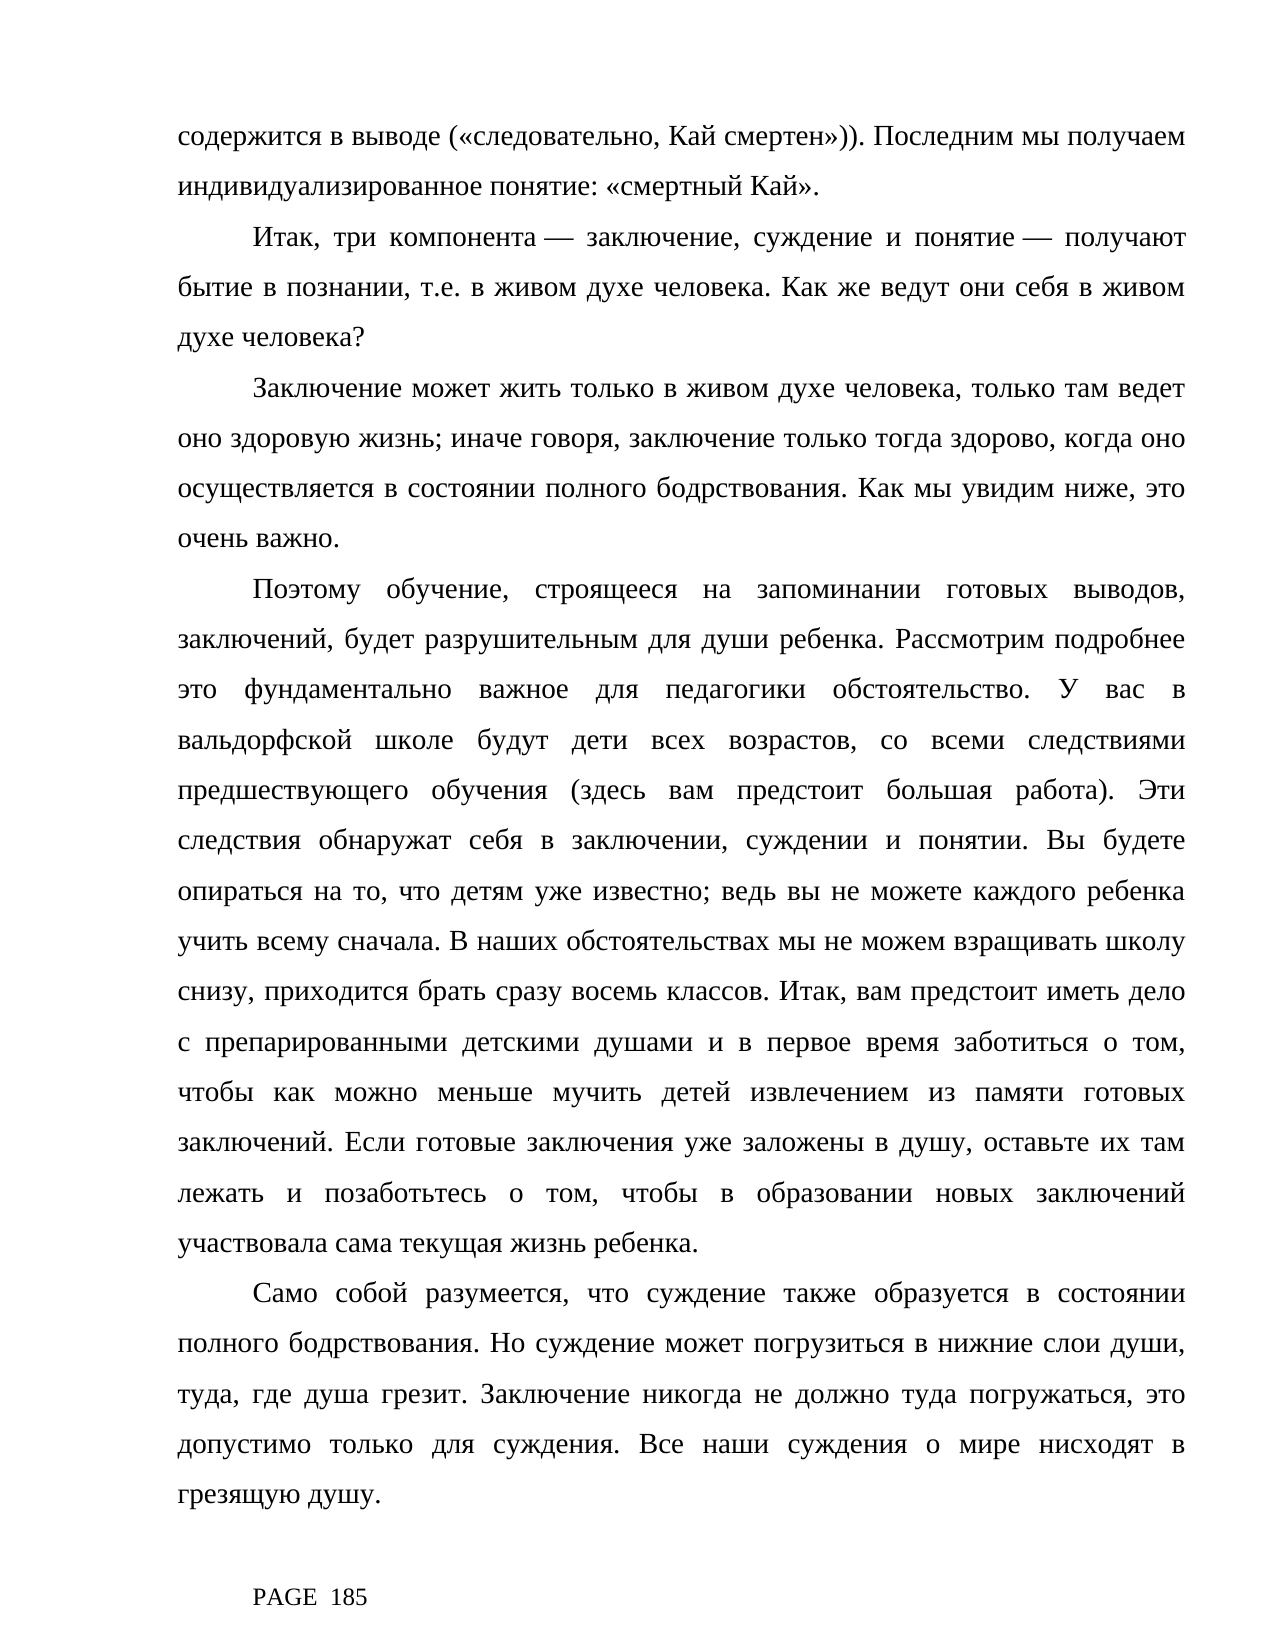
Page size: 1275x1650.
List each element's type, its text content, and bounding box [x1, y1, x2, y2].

text содержится в выводе («следовательно, Кай смертен»)). Последним мы получаем индивидуализированное понятие: «смертный Кай». [177, 118, 1186, 202]
text Итак, три компонента — заключение, суждение и понятие — получают бытие в познании, т.е. в живом духе человека. Как же ведут они себя в живом духе человека? [177, 219, 1186, 353]
text Само собой разумеется, что суждение также образуется в состоянии полного бодрствования. Но суждение может погрузиться в нижние слои души, туда, где душа грезит. Заключение никогда не должно туда погружаться, это допустимо только для суждения. Все наши суждения о мире нисходят в грезящую душу. [177, 1275, 1186, 1510]
text Поэтому обучение, строящееся на запоминании готовых выводов, заключений, будет разрушительным для души ребенка. Рассмотрим подробнее это фундаментально важное для педагогики обстоятельство. У вас в вальдорфской школе будут дети всех возрастов, со всеми следствиями предшествующего обучения (здесь вам предстоит большая работа). Эти следствия обнаружат себя в заключении, суждении и понятии. Вы будете опираться на то, что детям уже известно; ведь вы не можете каждого ребенка учить всему сначала. В наших обстоятельствах мы не можем взращивать школу снизу, приходится брать сразу восемь классов. Итак, вам предстоит иметь дело с препарированными детскими душами и в первое время заботиться о том, чтобы как можно меньше мучить детей извлечением из памяти готовых заключений. Если готовые заключения уже заложены в душу, оставьте их там лежать и позаботьтесь о том, чтобы в образовании новых заключений участвовала сама текущая жизнь ребенка. [177, 571, 1186, 1258]
text Заключение может жить только в живом духе человека, только там ведет оно здоровую жизнь; иначе говоря, заключение только тогда здорово, когда оно осуществляется в состоянии полного бодрствования. Как мы увидим ниже, это очень важно. [177, 370, 1186, 554]
